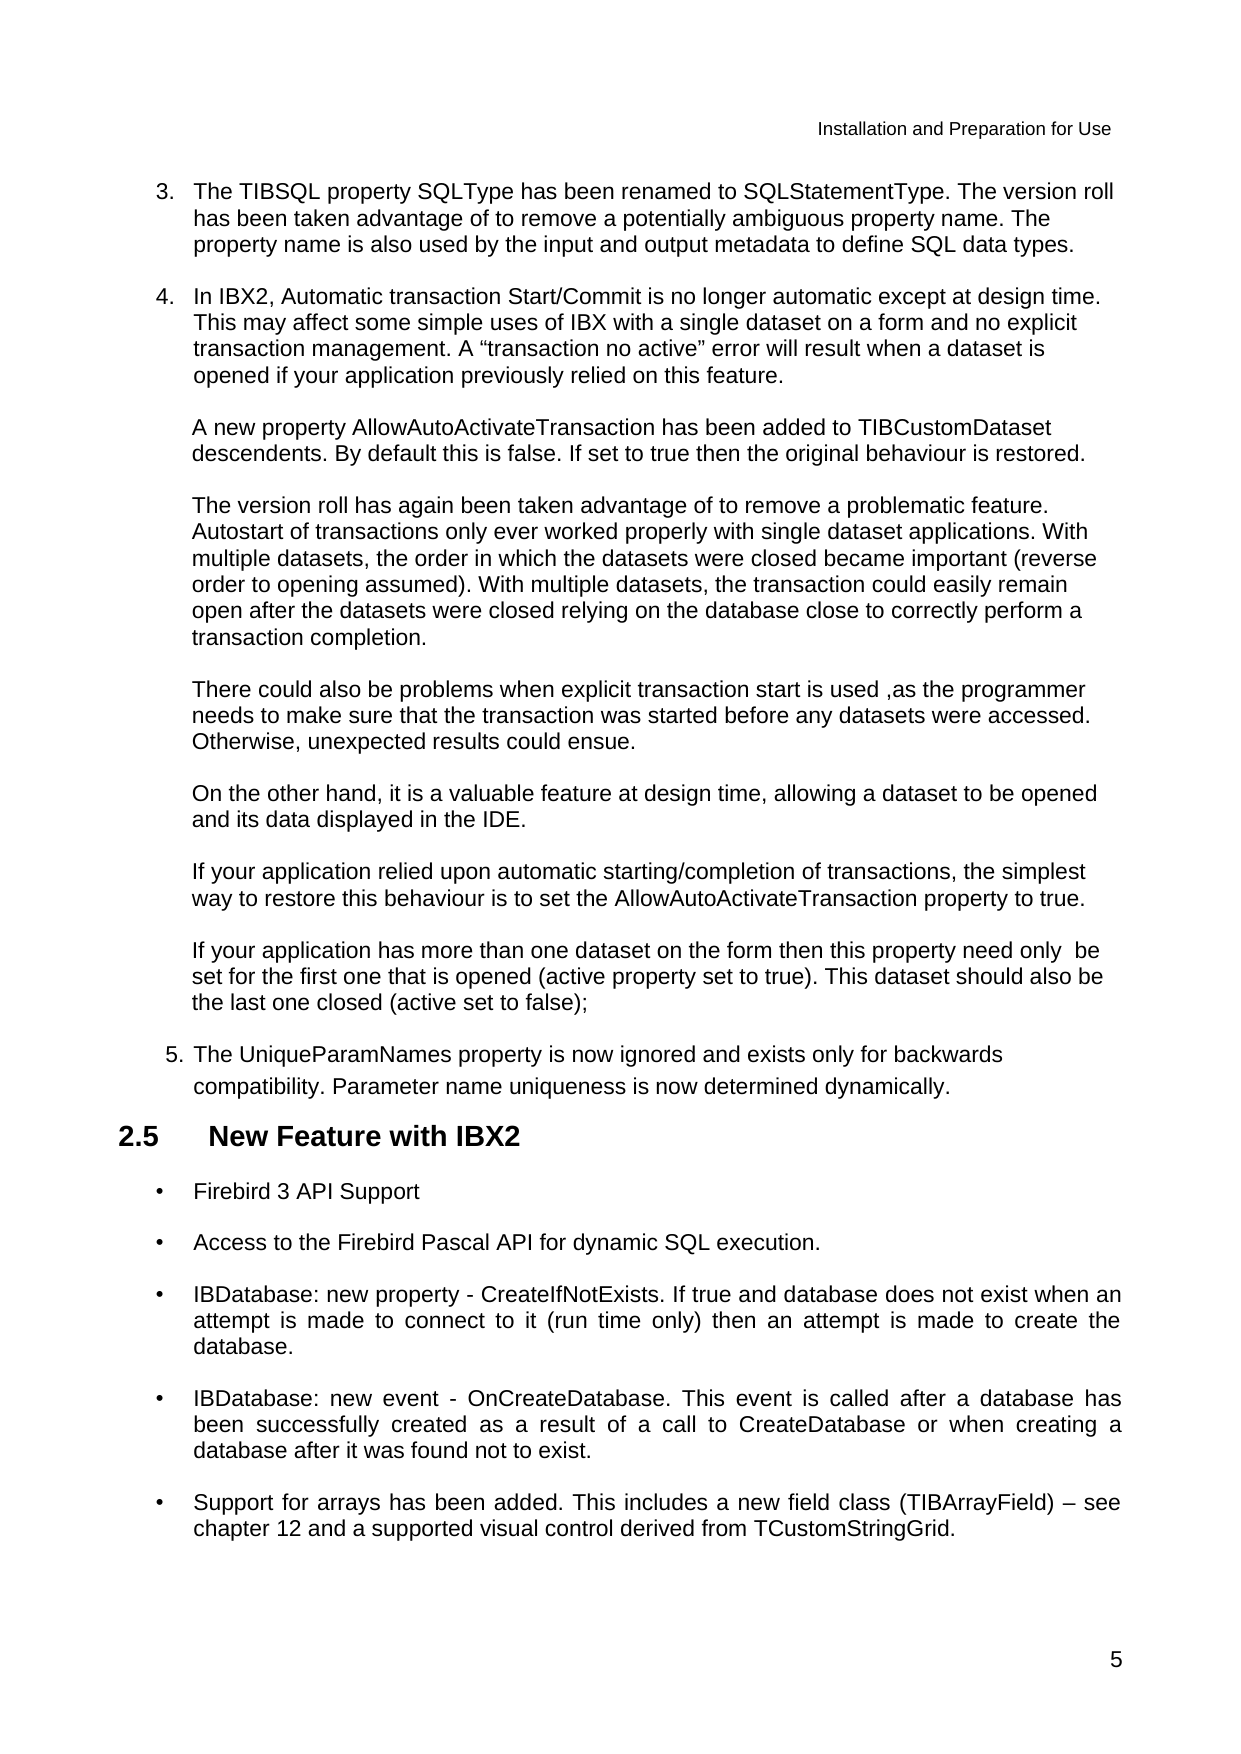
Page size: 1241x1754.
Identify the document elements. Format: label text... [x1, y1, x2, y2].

list IBDatabase: new event - OnCreateDatabase. This event is called after a database has been successfully created as a result of a call to CreateDatabase or when creating a database after it was found not to exist. [156, 1385, 1122, 1464]
text There could also be problems when explicit transaction start is used ,as the programmer needs to make sure that the transaction was started before any datasets were accessed. Otherwise, unexpected results could ensue. [192, 676, 1122, 754]
text The version roll has again been taken advantage of to remove a problematic feature. Autostart of transactions only ever worked properly with single dataset applications. With multiple datasets, the order in which the datasets were closed became important (reverse order to opening assumed). With multiple datasets, the transaction could easily remain open after the datasets were closed relying on the database close to correctly perform a transaction completion. [192, 492, 1122, 650]
list Access to the Firebird Pascal API for dynamic SQL execution. [156, 1229, 1122, 1256]
text On the other hand, it is a valuable feature at design time, allowing a dataset to be opened and its data displayed in the IDE. [192, 780, 1122, 833]
list In IBX2, Automatic transaction Start/Commit is no longer automatic except at design time. This may affect some simple uses of IBX with a single dataset on a form and no explicit transaction management. A “transaction no active” error will result when a dataset is opened if your application previously relied on this feature. [156, 283, 1122, 388]
text If your application has more than one dataset on the form then this property need only be set for the first one that is opened (active property set to true). This dataset should also be the last one closed (active set to false); [192, 937, 1122, 1016]
list The TIBSQL property SQLType has been renamed to SQLStatementType. The version roll has been taken advantage of to remove a potentially ambiguous property name. The property name is also used by the input and output metadata to define SQL data types. [156, 178, 1122, 257]
list Firebird 3 API Support [156, 1178, 1122, 1204]
list Support for arrays has been added. This includes a new field class (TIBArrayField) – see chapter 12 and a supported visual control derived from TCustomStringGrid. [156, 1489, 1122, 1541]
list IBDatabase: new property - CreateIfNotExists. If true and database does not exist when an attempt is made to connect to it (run time only) then an attempt is made to create the database. [156, 1281, 1122, 1360]
list The UniqueParamNames property is now ignored and exists only for backwards compatibility. Parameter name uniqueness is now determined dynamically. [165, 1041, 1122, 1099]
text A new property AllowAutoActivateTransaction has been added to TIBCustomDataset descendents. By default this is false. If set to true then the original behaviour is restored. [192, 414, 1122, 466]
text If your application relied upon automatic starting/completion of transactions, the simplest way to restore this behaviour is to set the AllowAutoActivateTransaction property to true. [192, 858, 1122, 911]
subtitle New Feature with IBX2 [118, 1119, 1122, 1152]
